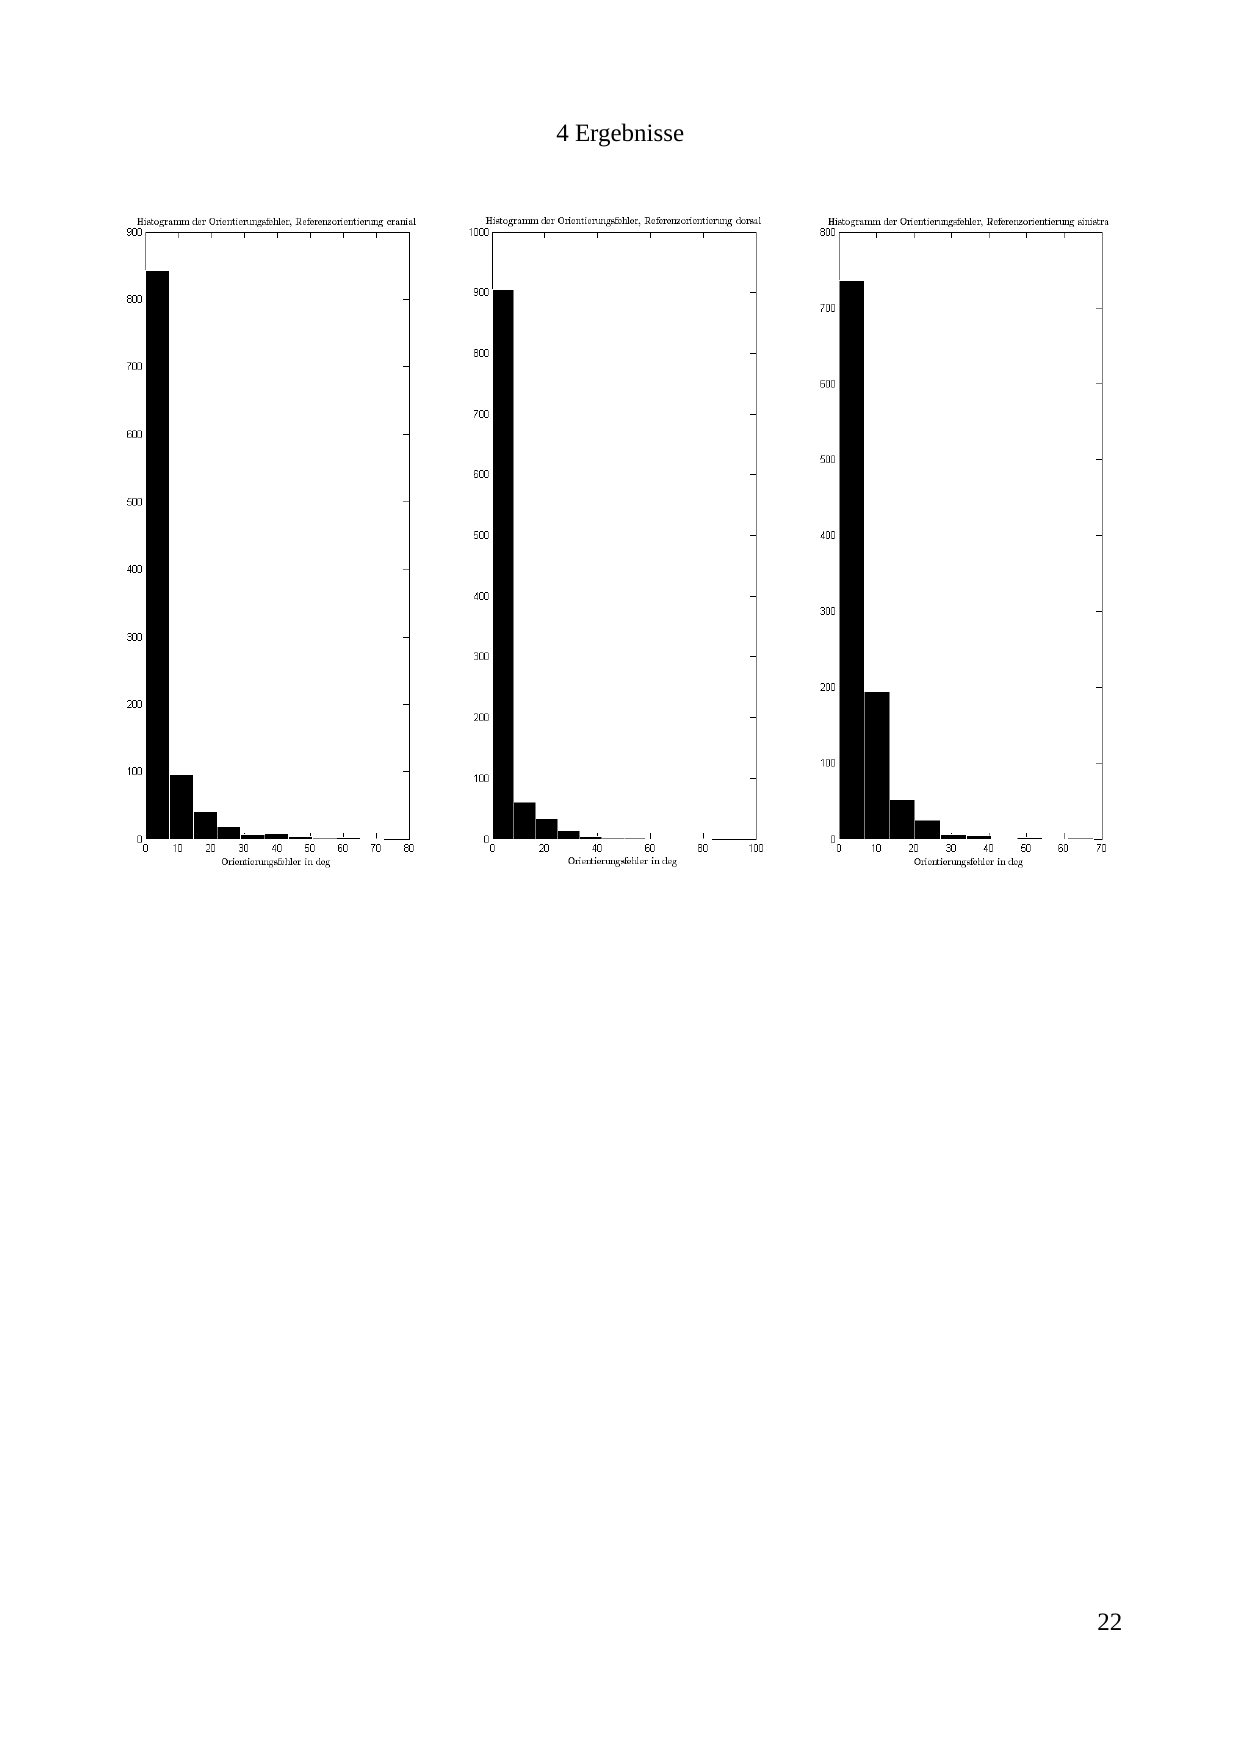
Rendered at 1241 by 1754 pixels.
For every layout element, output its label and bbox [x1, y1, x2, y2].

picture [118, 176, 1122, 921]
